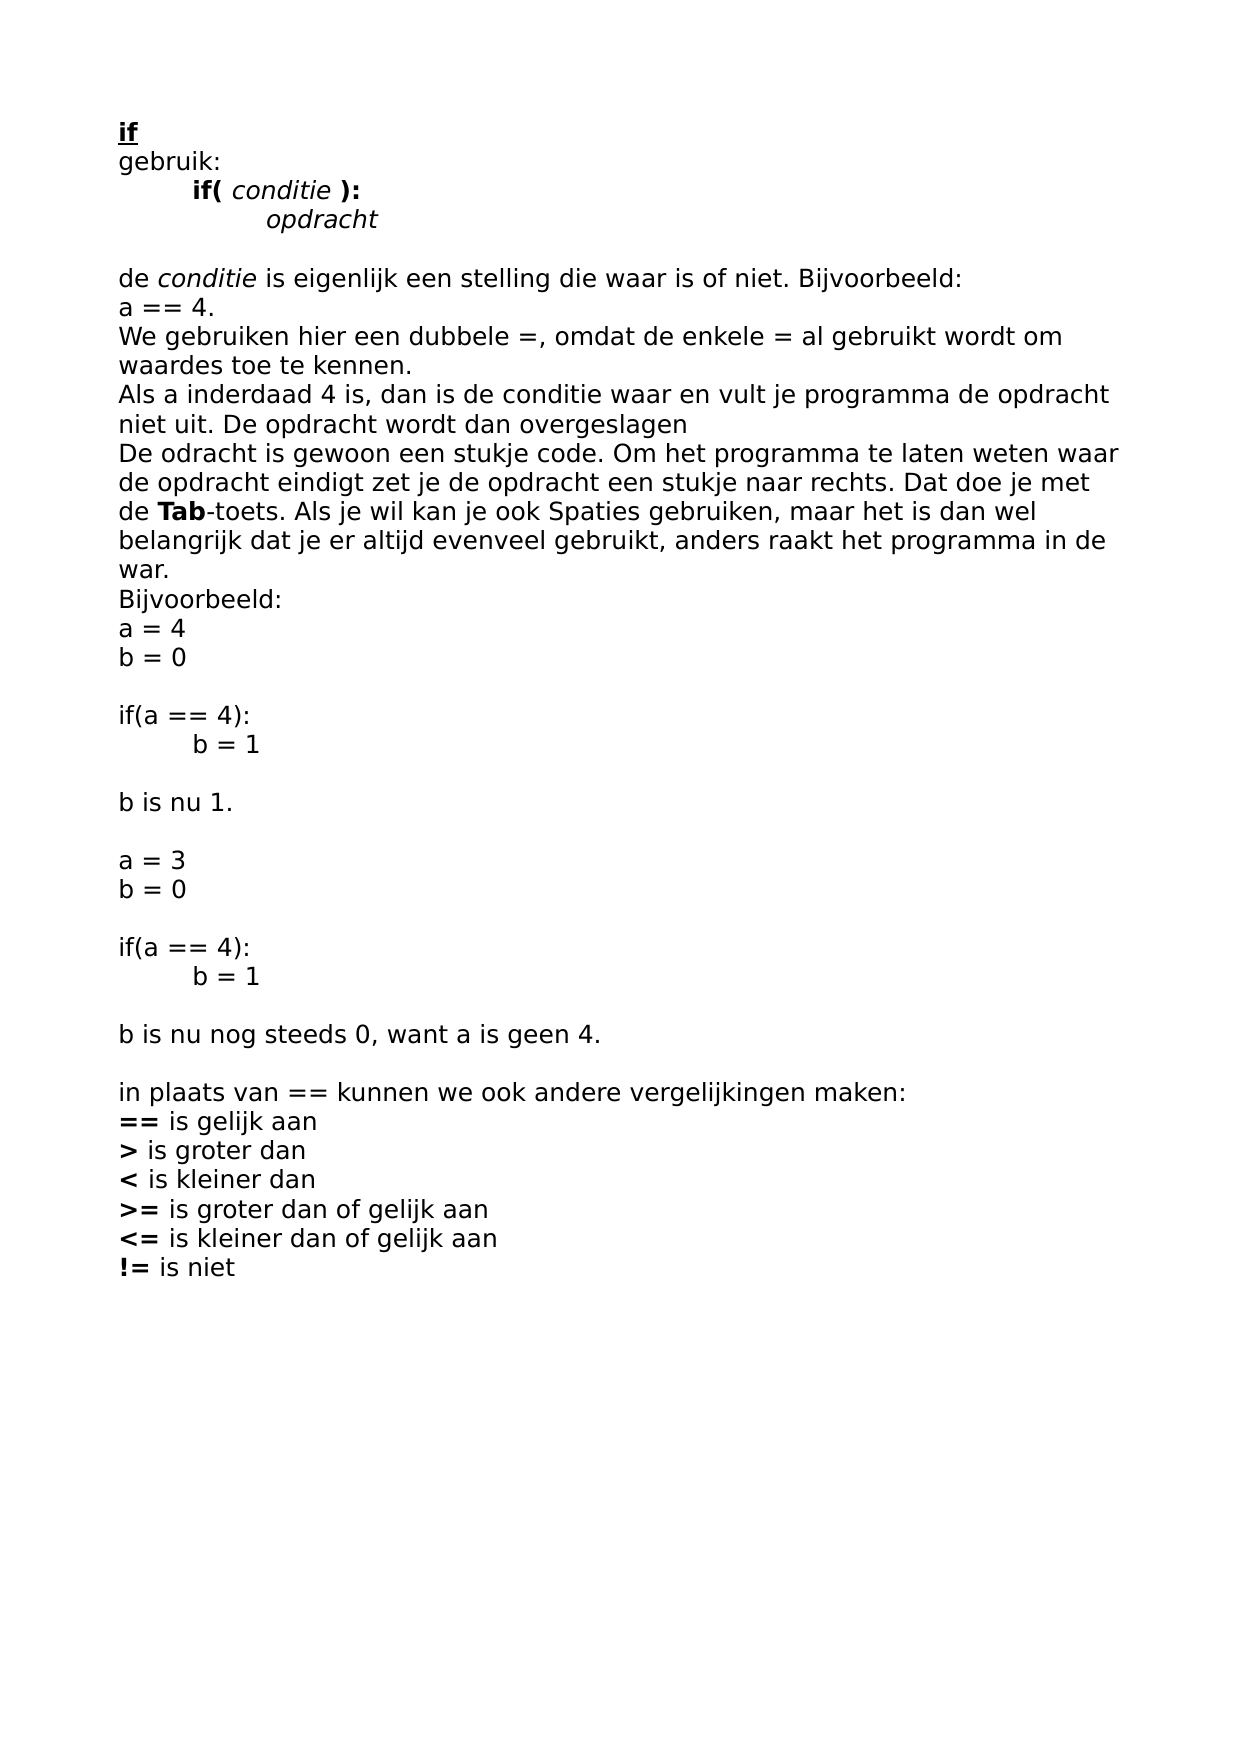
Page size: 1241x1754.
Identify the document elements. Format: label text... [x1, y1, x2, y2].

text if(a == 4): [118, 933, 1122, 962]
text b = 0 [118, 643, 1122, 672]
text < is kleiner dan [118, 1166, 1122, 1195]
text if( conditie ): [118, 176, 1122, 206]
text != is niet [118, 1253, 1122, 1282]
text De odracht is gewoon een stukje code. Om het programma te laten weten waar de opdracht eindigt zet je de opdracht een stukje naar rechts. Dat doe je met de Tab-toets. Als je wil kan je ook Spaties gebruiken, maar het is dan wel belangrijk dat je er altijd evenveel gebruikt, anders raakt het programma in de war. [118, 439, 1122, 585]
text gebruik: [118, 147, 1122, 176]
text >= is groter dan of gelijk aan [118, 1195, 1122, 1224]
text a = 3 [118, 846, 1122, 875]
text if(a == 4): [118, 701, 1122, 730]
text Bijvoorbeeld: [118, 585, 1122, 614]
text > is groter dan [118, 1136, 1122, 1166]
text a = 4 [118, 614, 1122, 643]
text if [118, 118, 1122, 147]
text b = 0 [118, 875, 1122, 904]
text b is nu 1. [118, 788, 1122, 817]
text a == 4. [118, 293, 1122, 322]
text We gebruiken hier een dubbele =, omdat de enkele = al gebruikt wordt om waardes toe te kennen. [118, 322, 1122, 381]
text opdracht [118, 206, 1122, 235]
text b = 1 [118, 962, 1122, 991]
text in plaats van == kunnen we ook andere vergelijkingen maken: [118, 1078, 1122, 1107]
text == is gelijk aan [118, 1107, 1122, 1136]
text b is nu nog steeds 0, want a is geen 4. [118, 1020, 1122, 1049]
text de conditie is eigenlijk een stelling die waar is of niet. Bijvoorbeeld: [118, 264, 1122, 293]
text b = 1 [118, 730, 1122, 759]
text Als a inderdaad 4 is, dan is de conditie waar en vult je programma de opdracht niet uit. De opdracht wordt dan overgeslagen [118, 381, 1122, 439]
text <= is kleiner dan of gelijk aan [118, 1224, 1122, 1253]
